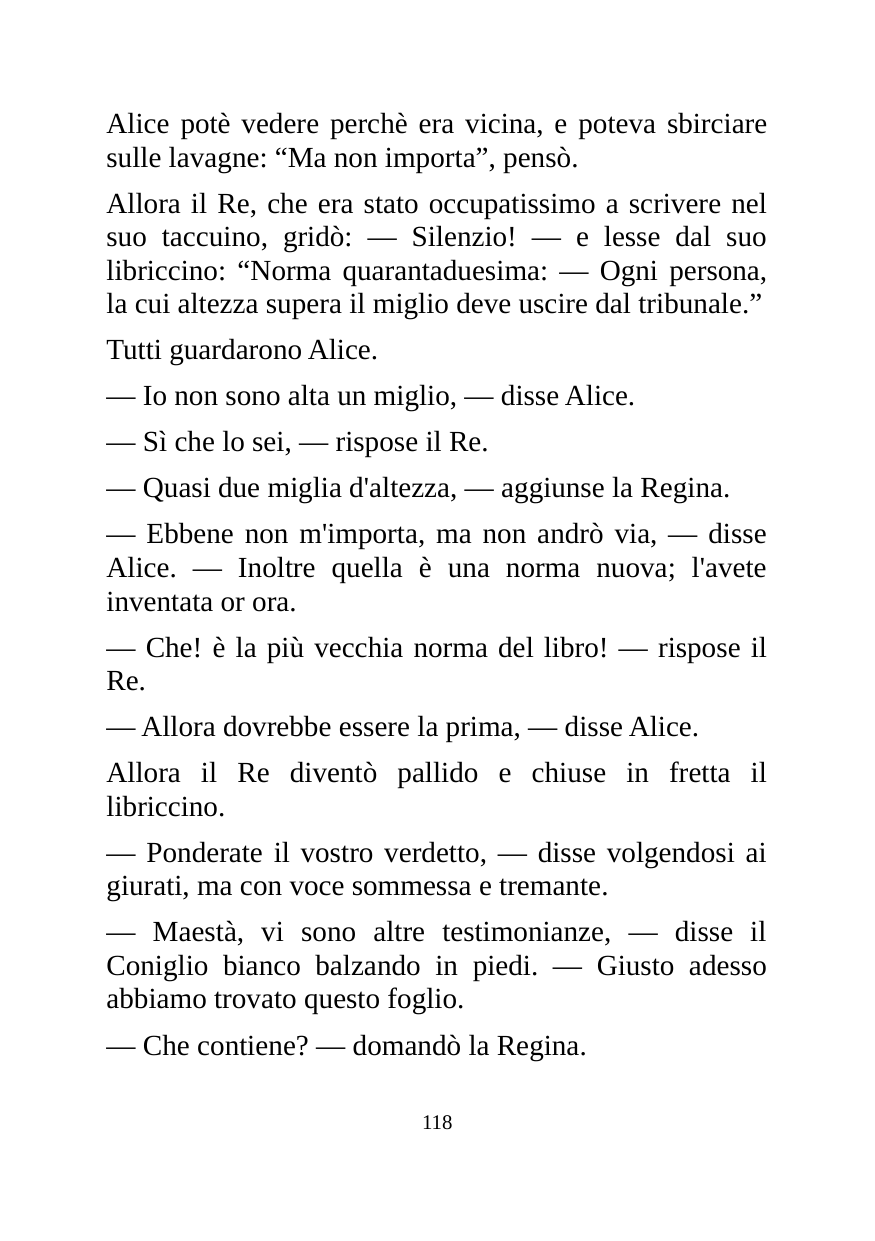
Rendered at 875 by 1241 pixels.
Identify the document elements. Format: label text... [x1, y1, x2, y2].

text Allora il Re diventò pallido e chiuse in fretta il libriccino. [106, 755, 768, 822]
text Allora il Re, che era stato occupatissimo a scrivere nel suo taccuino, gridò: — Silenzio! — e lesse dal suo libriccino: “Norma quarantaduesima: — Ogni persona, la cui altezza supera il miglio deve uscire dal tribunale.” [106, 186, 768, 320]
text — Maestà, vi sono altre testimonianze, — disse il Coniglio bianco balzando in piedi. — Giusto adesso abbiamo trovato questo foglio. [106, 914, 768, 1015]
text Tutti guardarono Alice. [106, 332, 768, 366]
text — Che contiene? — domandò la Regina. [106, 1028, 768, 1061]
text Alice potè vedere perchè era vicina, e poteva sbirciare sulle lavagne: “Ma non importa”, pensò. [106, 106, 768, 173]
text — Io non sono alta un miglio, — disse Alice. [106, 378, 768, 412]
text — Che! è la più vecchia norma del libro! — rispose il Re. [106, 630, 768, 697]
text — Ponderate il vostro verdetto, — disse volgendosi ai giurati, ma con voce sommessa e tremante. [106, 835, 768, 902]
text — Quasi due miglia d'altezza, — aggiunse la Regina. [106, 471, 768, 504]
text — Allora dovrebbe essere la prima, — disse Alice. [106, 709, 768, 743]
text — Ebbene non m'importa, ma non andrò via, — disse Alice. — Inoltre quella è una norma nuova; l'avete inventata or ora. [106, 517, 768, 617]
text — Sì che lo sei, — rispose il Re. [106, 424, 768, 458]
